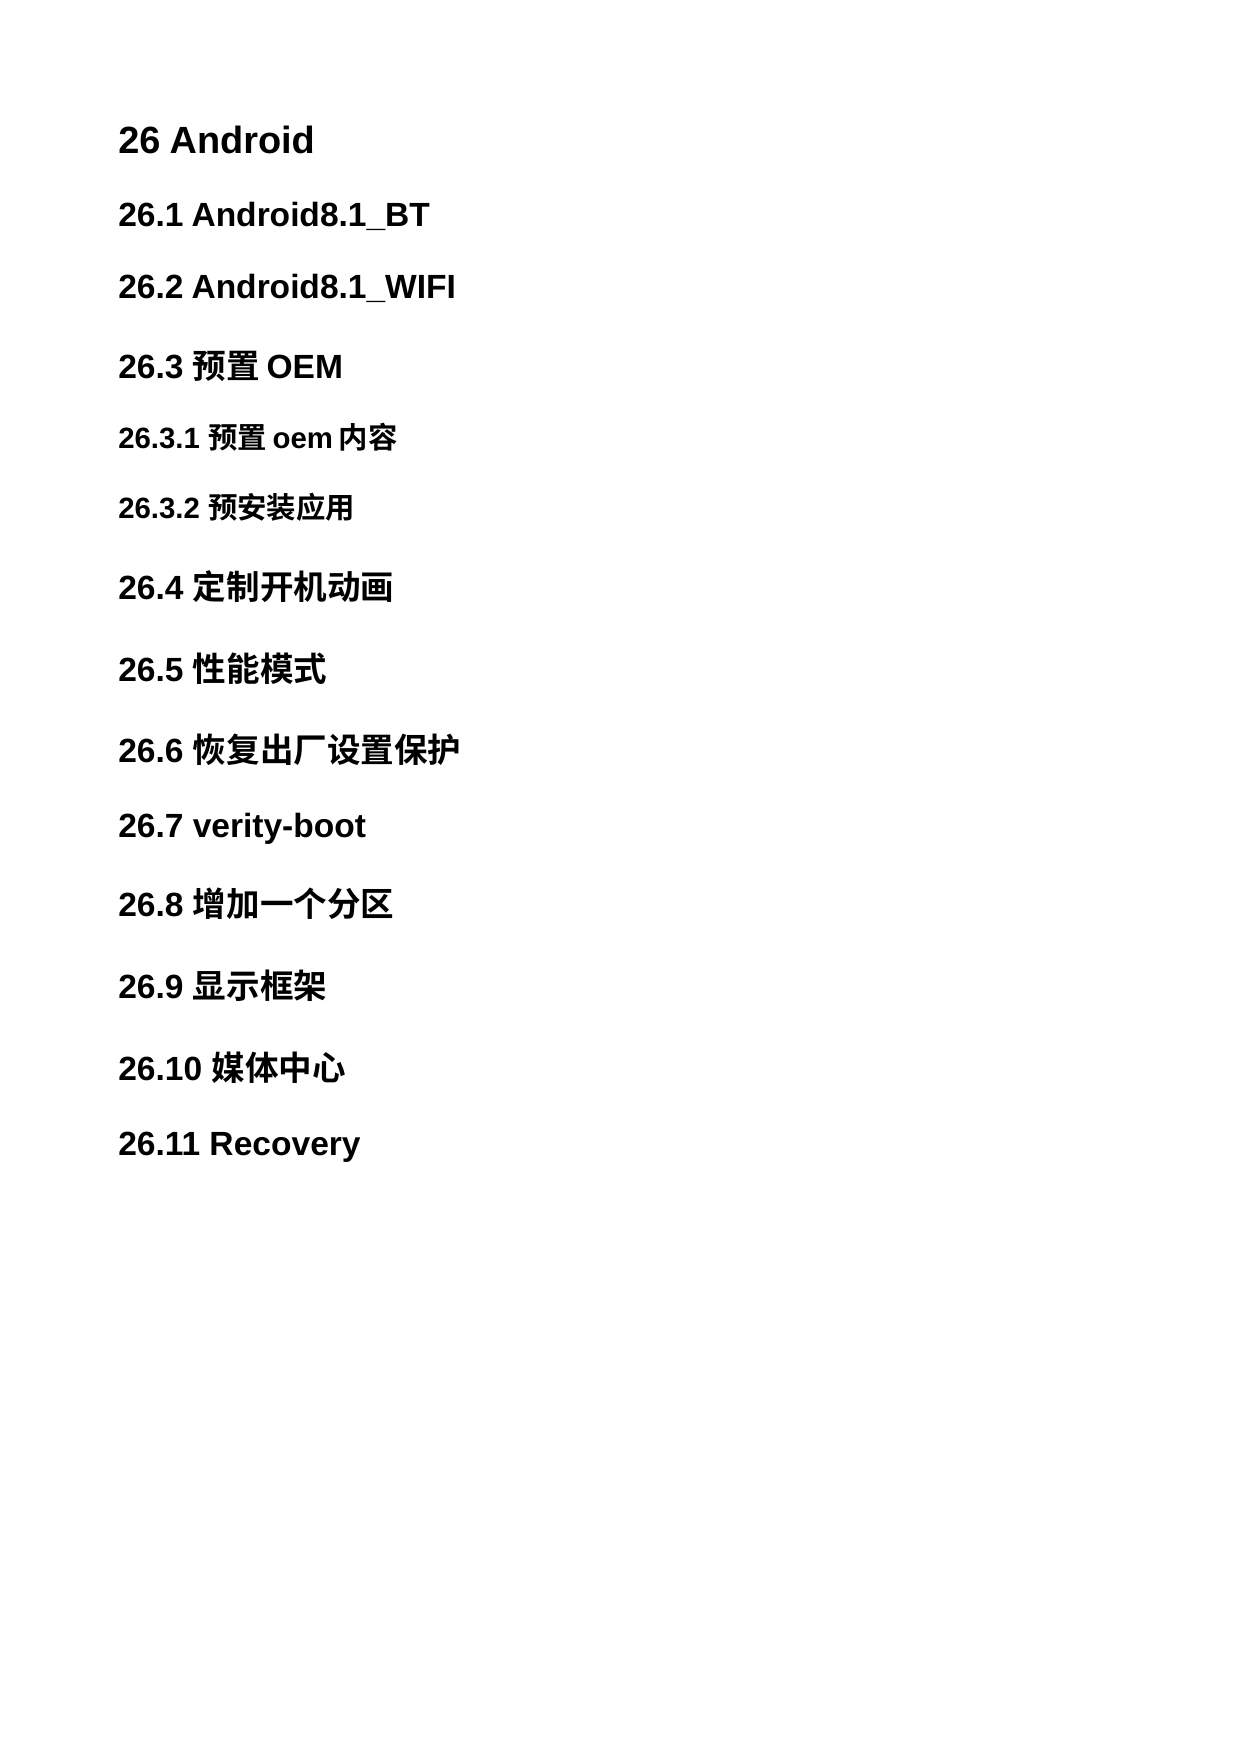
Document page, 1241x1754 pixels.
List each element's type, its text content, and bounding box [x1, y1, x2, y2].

subtitle 26.8 增加一个分区 [118, 878, 1122, 926]
subtitle 26 Android [118, 118, 1122, 162]
subtitle 26.3.1 预置oem内容 [118, 415, 1122, 457]
subtitle 26.3.2 预安装应用 [118, 484, 1122, 527]
subtitle 26.2 Android8.1_WIFI [118, 267, 1122, 306]
subtitle 26.6 恢复出厂设置保护 [118, 724, 1122, 772]
subtitle 26.7 verity-boot [118, 806, 1122, 844]
subtitle 26.11 Recovery [118, 1123, 1122, 1162]
subtitle 26.3 预置OEM [118, 339, 1122, 388]
subtitle 26.9 显示框架 [118, 959, 1122, 1008]
subtitle 26.10 媒体中心 [118, 1041, 1122, 1090]
subtitle 26.1 Android8.1_BT [118, 195, 1122, 234]
subtitle 26.5 性能模式 [118, 642, 1122, 691]
subtitle 26.4 定制开机动画 [118, 560, 1122, 609]
